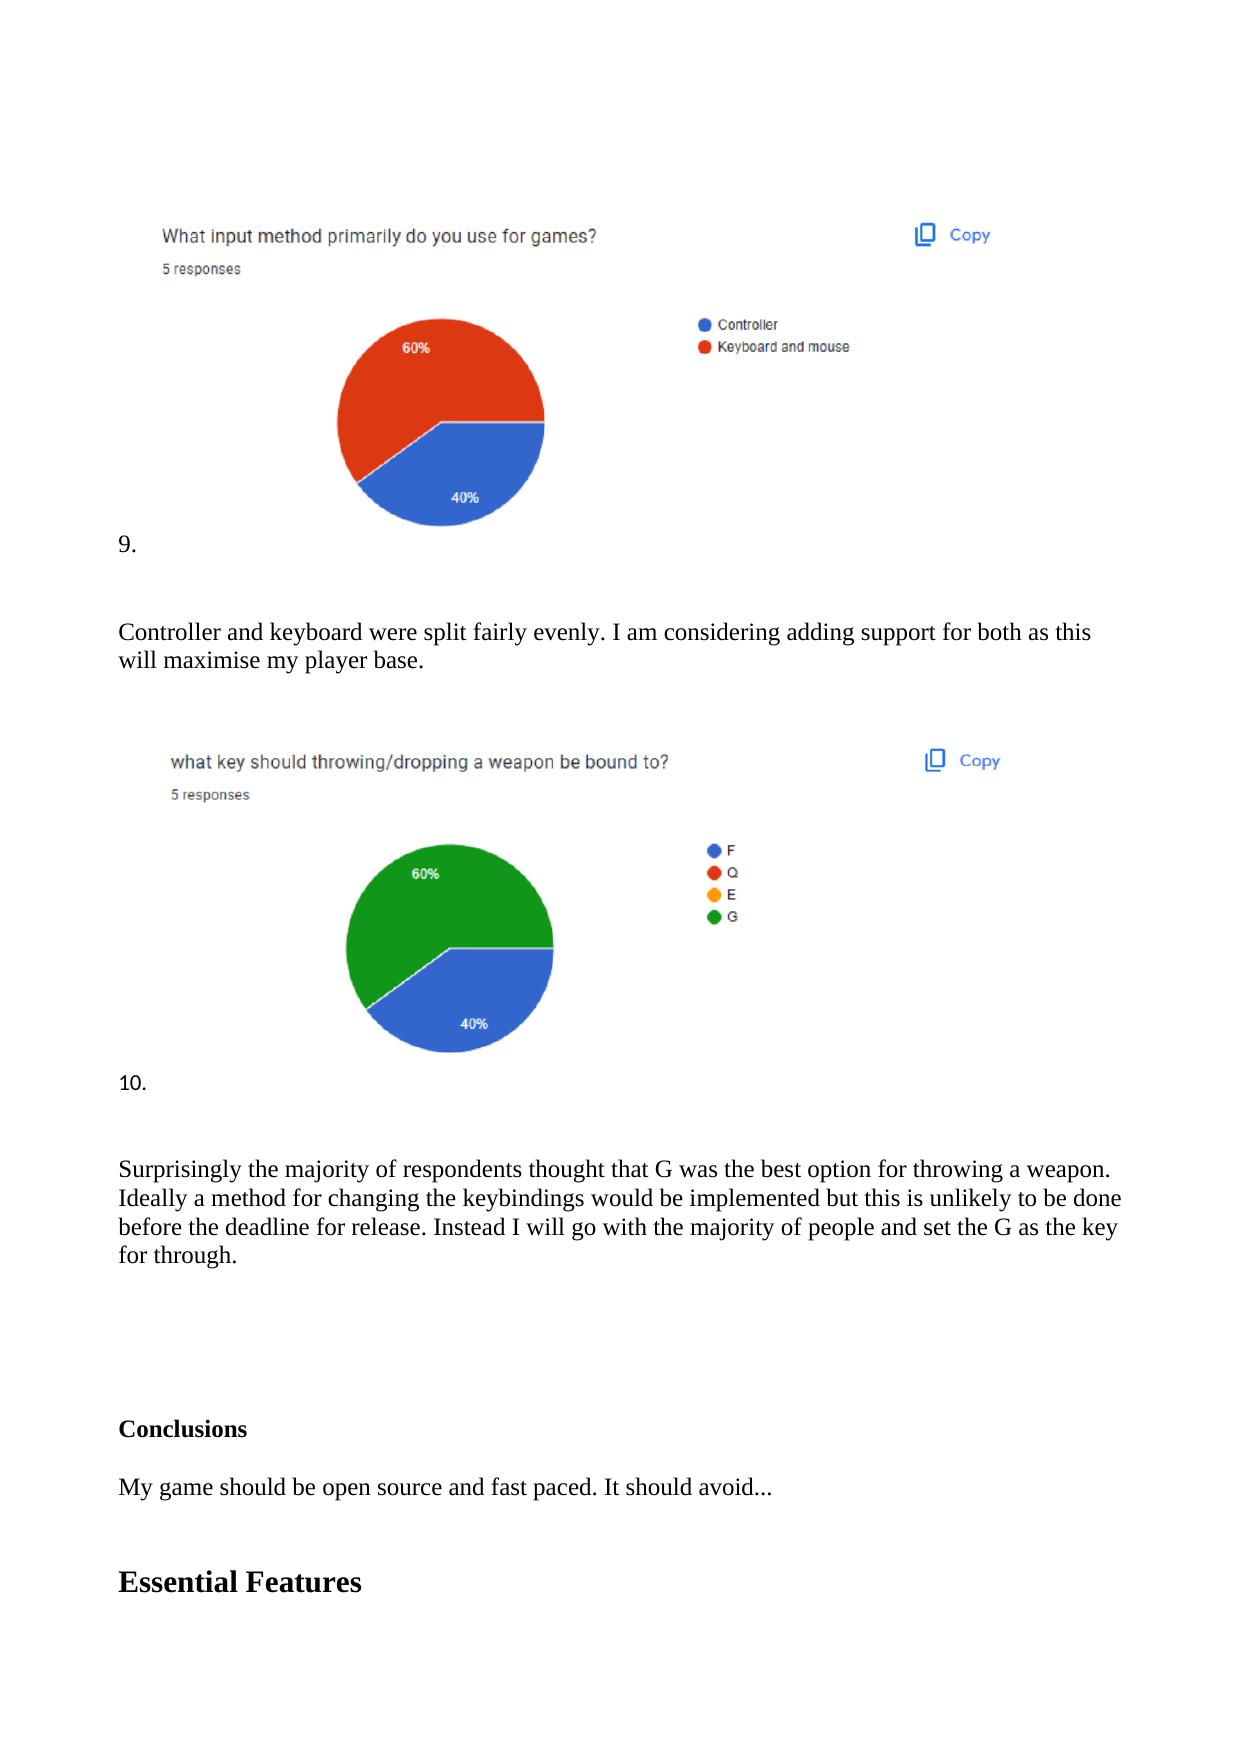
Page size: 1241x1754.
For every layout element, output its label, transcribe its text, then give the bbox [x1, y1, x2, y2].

text Essential Features [118, 1563, 1122, 1599]
text 10. [118, 732, 1122, 1096]
text Conclusions [118, 1414, 1122, 1443]
text 9. [118, 204, 1122, 558]
text My game should be open source and fast paced. It should avoid... [118, 1472, 1122, 1501]
text Controller and keyboard were split fairly evenly. I am considering adding support for both as this will maximise my player base. [118, 617, 1122, 674]
text Surprisingly the majority of respondents thought that G was the best option for throwing a weapon. Ideally a method for changing the keybindings would be implemented but this is unlikely to be done before the deadline for release. Instead I will go with the majority of people and set the G as the key for through. [118, 1154, 1122, 1269]
